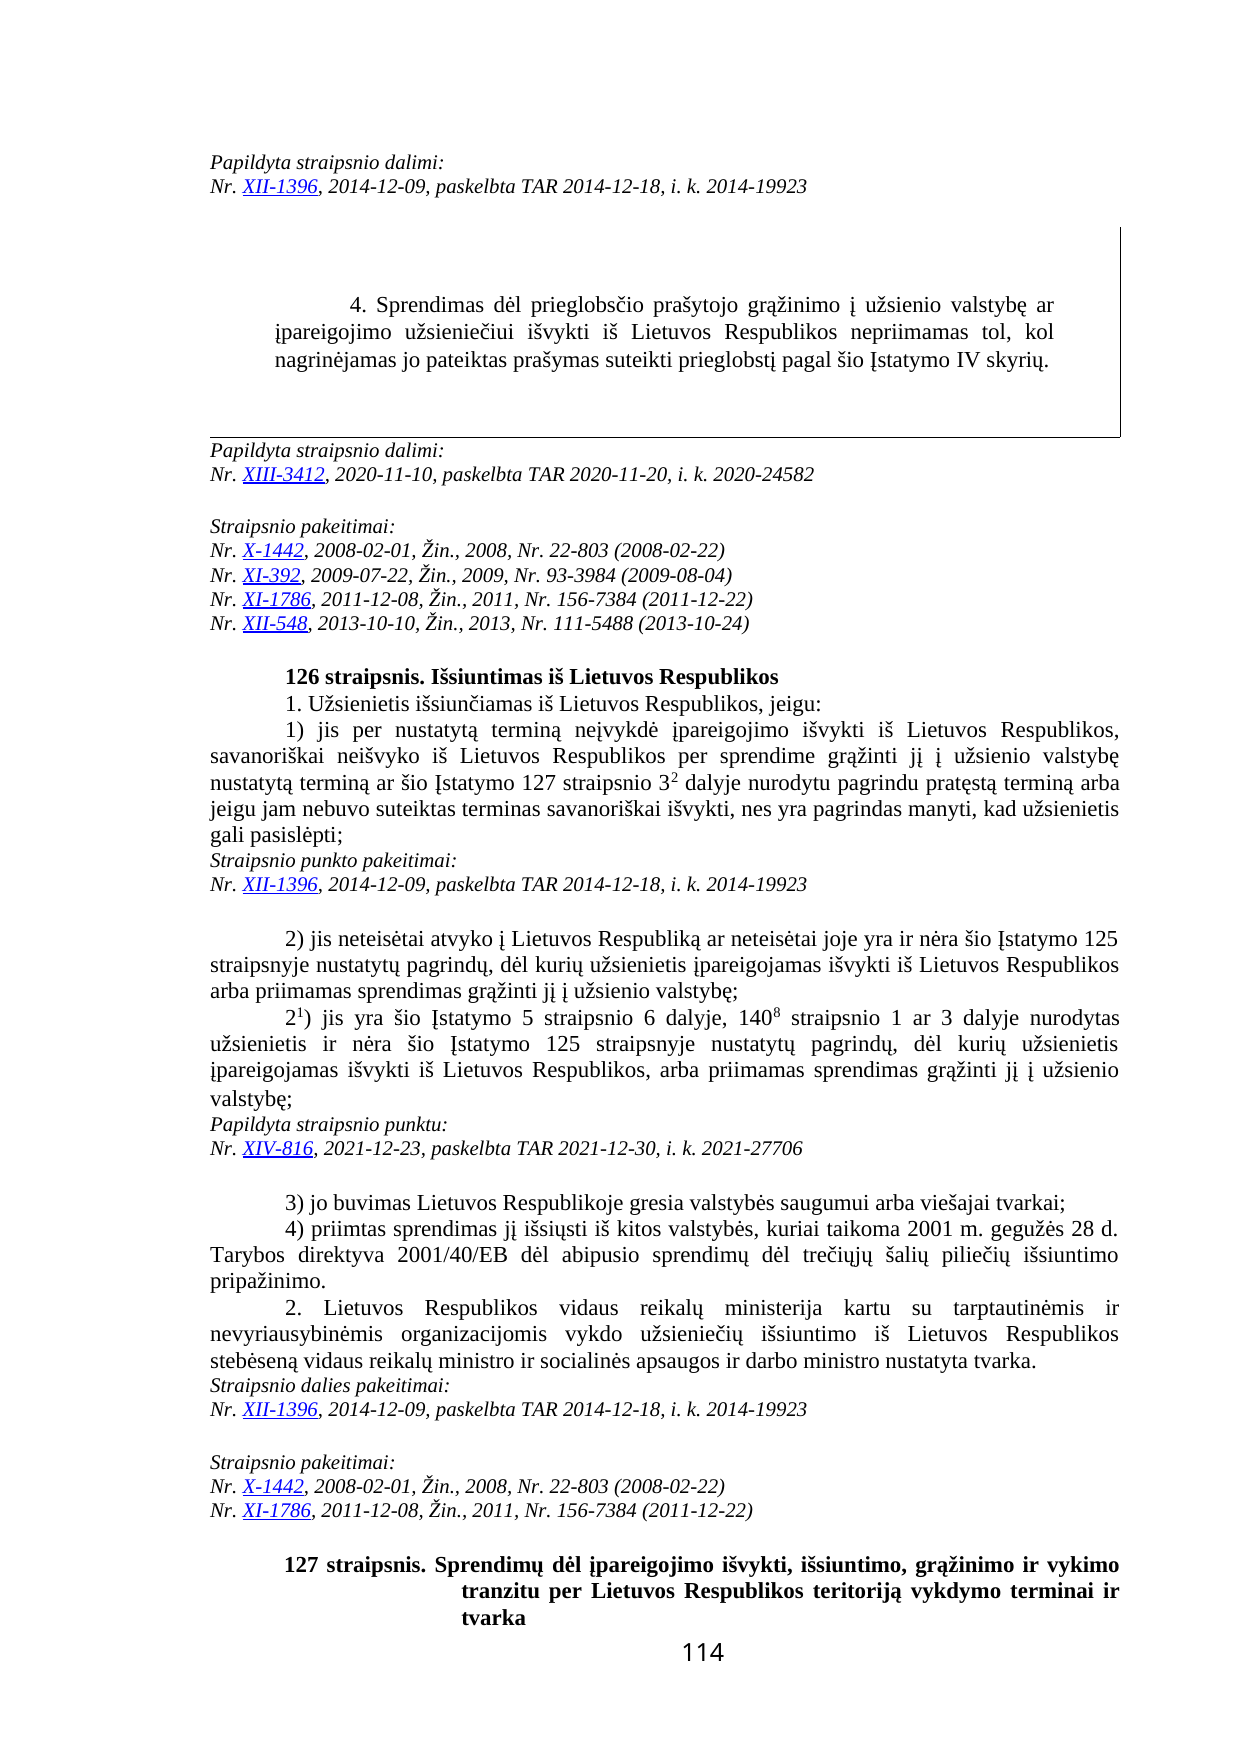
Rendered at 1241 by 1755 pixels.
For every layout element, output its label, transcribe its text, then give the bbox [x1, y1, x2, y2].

text Papildyta straipsnio dalimi: [210, 150, 1120, 174]
text 126 straipsnis. Išsiuntimas iš Lietuvos Respublikos [210, 663, 1120, 690]
text Nr. XII-1396, 2014-12-09, paskelbta TAR 2014-12-18, i. k. 2014-19923 [210, 872, 1120, 896]
text Nr. XII-1396, 2014-12-09, paskelbta TAR 2014-12-18, i. k. 2014-19923 [210, 1397, 1120, 1421]
text 1. Užsienietis išsiunčiamas iš Lietuvos Respublikos, jeigu: [210, 690, 1120, 716]
text Straipsnio dalies pakeitimai: [210, 1373, 1120, 1397]
text 127 straipsnis. Sprendimų dėl įpareigojimo išvykti, išsiuntimo, grąžinimo ir vykimo tranzitu per Lietuvos Respublikos teritoriją vykdymo terminai ir tvarka [284, 1551, 1120, 1630]
text Nr. XI-1786, 2011-12-08, Žin., 2011, Nr. 156-7384 (2011-12-22) [210, 587, 1120, 611]
text 4. Sprendimas dėl prieglobsčio prašytojo grąžinimo į užsienio valstybę ar įpareigojimo užsieniečiui išvykti iš Lietuvos Respublikos nepriimamas tol, kol nagrinėjamas jo pateiktas prašymas suteikti prieglobstį pagal šio Įstatymo IV skyrių. [210, 227, 1120, 437]
text Nr. XIII-3412, 2020-11-10, paskelbta TAR 2020-11-20, i. k. 2020-24582 [210, 462, 1120, 486]
text Nr. X-1442, 2008-02-01, Žin., 2008, Nr. 22-803 (2008-02-22) [210, 1474, 1120, 1498]
text 3) jo buvimas Lietuvos Respublikoje gresia valstybės saugumui arba viešajai tvarkai; [210, 1188, 1120, 1215]
text Nr. XI-392, 2009-07-22, Žin., 2009, Nr. 93-3984 (2009-08-04) [210, 562, 1120, 587]
text Papildyta straipsnio punktu: [210, 1112, 1120, 1136]
text Straipsnio pakeitimai: [210, 1450, 1120, 1474]
text 2) jis neteisėtai atvyko į Lietuvos Respubliką ar neteisėtai joje yra ir nėra šio Įstatymo 125 straipsnyje nustatytų pagrindų, dėl kurių užsienietis įpareigojamas išvykti iš Lietuvos Respublikos arba priimamas sprendimas grąžinti jį į užsienio valstybę; [210, 925, 1120, 1004]
text Nr. XII-548, 2013-10-10, Žin., 2013, Nr. 111-5488 (2013-10-24) [210, 611, 1120, 635]
text Nr. X-1442, 2008-02-01, Žin., 2008, Nr. 22-803 (2008-02-22) [210, 538, 1120, 562]
text 21) jis yra šio Įstatymo 5 straipsnio 6 dalyje, 1408 straipsnio 1 ar 3 dalyje nurodytas užsienietis ir nėra šio Įstatymo 125 straipsnyje nustatytų pagrindų, dėl kurių užsienietis įpareigojamas išvykti iš Lietuvos Respublikos, arba priimamas sprendimas grąžinti jį į užsienio valstybę; [210, 1004, 1120, 1112]
text Nr. XI-1786, 2011-12-08, Žin., 2011, Nr. 156-7384 (2011-12-22) [210, 1498, 1120, 1522]
text 1) jis per nustatytą terminą neįvykdė įpareigojimo išvykti iš Lietuvos Respublikos, savanoriškai neišvyko iš Lietuvos Respublikos per sprendime grąžinti jį į užsienio valstybę nustatytą terminą ar šio Įstatymo 127 straipsnio 32 dalyje nurodytu pagrindu pratęstą terminą arba jeigu jam nebuvo suteiktas terminas savanoriškai išvykti, nes yra pagrindas manyti, kad užsienietis gali pasislėpti; [210, 716, 1120, 848]
text 4) priimtas sprendimas jį išsiųsti iš kitos valstybės, kuriai taikoma 2001 m. gegužės 28 d. Tarybos direktyva 2001/40/EB dėl abipusio sprendimų dėl trečiųjų šalių piliečių išsiuntimo pripažinimo. [210, 1215, 1120, 1294]
text Straipsnio punkto pakeitimai: [210, 848, 1120, 872]
text Papildyta straipsnio dalimi: [210, 437, 1120, 462]
text Nr. XIV-816, 2021-12-23, paskelbta TAR 2021-12-30, i. k. 2021-27706 [210, 1136, 1120, 1160]
text Straipsnio pakeitimai: [210, 514, 1120, 538]
text Nr. XII-1396, 2014-12-09, paskelbta TAR 2014-12-18, i. k. 2014-19923 [210, 174, 1120, 198]
text 2. Lietuvos Respublikos vidaus reikalų ministerija kartu su tarptautinėmis ir nevyriausybinėmis organizacijomis vykdo užsieniečių išsiuntimo iš Lietuvos Respublikos stebėseną vidaus reikalų ministro ir socialinės apsaugos ir darbo ministro nustatyta tvarka. [210, 1294, 1120, 1373]
